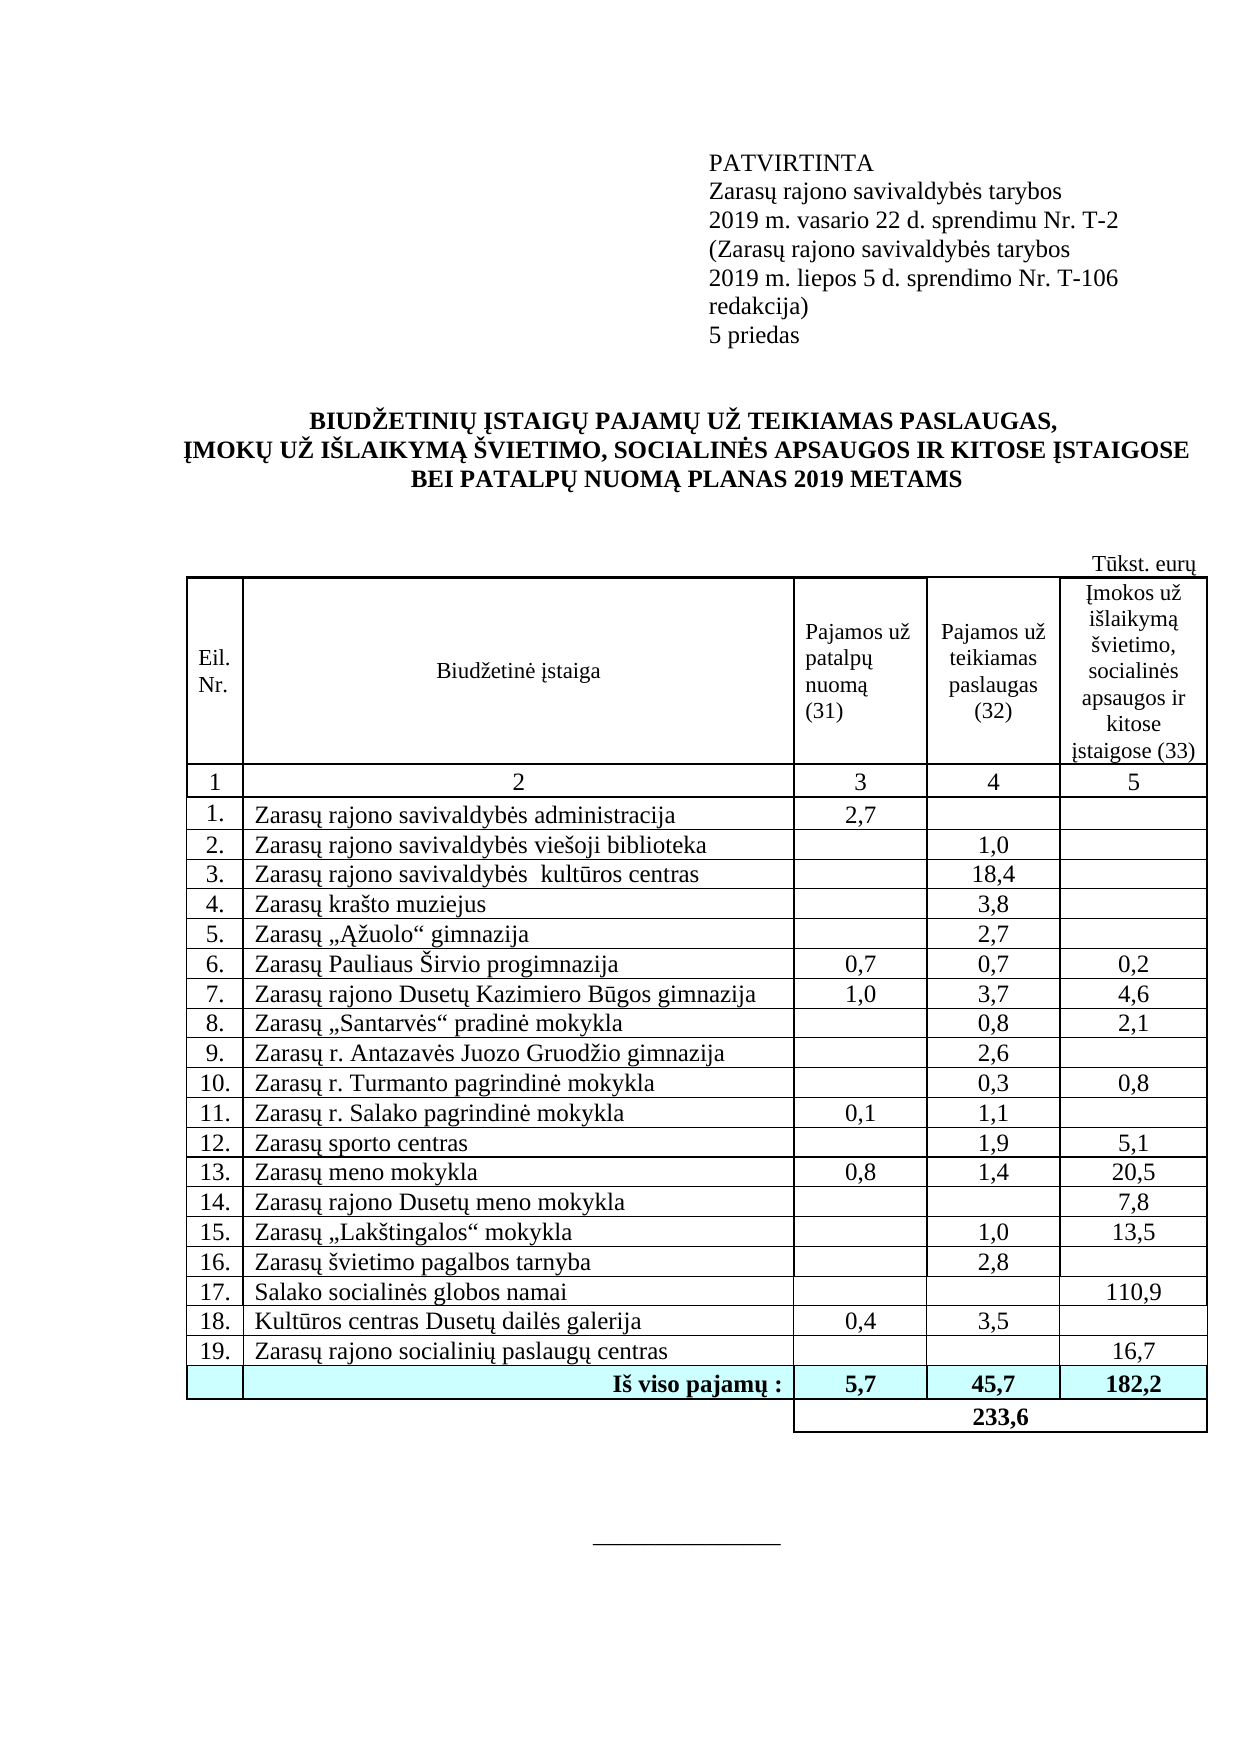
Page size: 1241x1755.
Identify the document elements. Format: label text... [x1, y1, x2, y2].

table_cell Zarasų r. Salako pagrindinė mokykla [244, 1098, 793, 1127]
table_cell 5 [1061, 765, 1206, 796]
table_cell Zarasų r. Antazavės Juozo Gruodžio gimnazija [244, 1038, 793, 1067]
table_header Pajamos už teikiamas paslaugas (32) [928, 578, 1059, 763]
table_cell 3 [795, 765, 926, 796]
table_cell [927, 1336, 1059, 1365]
table_cell 6. [187, 949, 242, 978]
table_cell [794, 1277, 926, 1305]
table_cell 0,8 [795, 1158, 926, 1186]
table_cell [243, 1400, 793, 1431]
table_cell Zarasų krašto muziejus [244, 889, 793, 918]
table_cell Zarasų rajono socialinių paslaugų centras [244, 1336, 793, 1365]
table_header Įmokos už išlaikymą švietimo, socialinės apsaugos ir kitose įstaigose (33) [1061, 579, 1206, 763]
table_cell Zarasų r. Turmanto pagrindinė mokykla [244, 1068, 793, 1097]
table_cell 14. [187, 1187, 242, 1216]
table_cell 2. [187, 830, 242, 858]
table_cell [1061, 1038, 1206, 1067]
table_cell 182,2 [1061, 1366, 1206, 1398]
table_cell [927, 1277, 1059, 1305]
table_cell 9. [187, 1038, 242, 1067]
table_cell 18. [187, 1306, 243, 1335]
table_cell 7. [187, 979, 242, 1007]
table_cell 16. [187, 1247, 242, 1276]
table_cell 8. [187, 1009, 242, 1037]
table_cell [795, 830, 926, 858]
table_cell 5,7 [795, 1366, 926, 1398]
table_cell 12. [187, 1128, 242, 1156]
table_header Biudžetinė įstaiga [244, 579, 793, 763]
table_header Eil. Nr. [188, 579, 242, 763]
table_cell 19. [187, 1336, 243, 1365]
table_cell 233,6 [795, 1400, 1206, 1431]
table_cell 3,7 [928, 979, 1059, 1007]
text ĮMOKŲ UŽ IŠLAIKYMĄ ŠVIETIMO, SOCIALINĖS APSAUGOS IR KITOSE ĮSTAIGOSE BEI PATALPŲ NUOMĄ PLANAS 2019 METAMS [177, 435, 1196, 493]
table_cell 1,4 [928, 1158, 1059, 1186]
table_cell Kultūros centras Dusetų dailės galerija [244, 1306, 793, 1335]
table_cell 0,8 [928, 1009, 1059, 1037]
table_cell 3. [187, 860, 242, 888]
table_cell 1,0 [928, 830, 1059, 858]
table_cell [188, 1366, 242, 1398]
table_cell [1061, 798, 1206, 829]
table_cell 20,5 [1061, 1158, 1206, 1186]
table_cell 2,7 [795, 798, 926, 829]
table_cell [795, 889, 926, 918]
table_cell [187, 1400, 243, 1431]
table_cell Zarasų švietimo pagalbos tarnyba [244, 1247, 793, 1276]
text 5 priedas [709, 320, 1196, 349]
table_cell 1,1 [928, 1098, 1059, 1127]
table_cell [794, 1336, 926, 1365]
table_cell [795, 919, 926, 948]
table_cell 1,9 [928, 1128, 1059, 1156]
table_cell Zarasų „Santarvės“ pradinė mokykla [244, 1009, 793, 1037]
table_cell 5. [187, 919, 242, 948]
table_cell Zarasų Pauliaus Širvio progimnazija [244, 949, 793, 978]
table_cell Zarasų sporto centras [244, 1128, 793, 1156]
table_cell [1061, 1247, 1206, 1276]
text redakcija) [709, 291, 1196, 320]
table_cell 1,0 [795, 979, 926, 1007]
text (Zarasų rajono savivaldybės tarybos [709, 234, 1196, 263]
table_cell [795, 1009, 926, 1037]
table_cell 13,5 [1061, 1217, 1206, 1246]
table_cell 2 [244, 765, 793, 796]
table_cell [795, 1068, 926, 1097]
text PATVIRTINTA [709, 148, 1196, 176]
table_cell 17. [187, 1277, 242, 1305]
table_cell [795, 1038, 926, 1067]
table_cell Zarasų rajono Dusetų Kazimiero Būgos gimnazija [244, 979, 793, 1007]
table_cell [1060, 1306, 1207, 1335]
table_cell [928, 1187, 1059, 1216]
table_cell 0,3 [928, 1068, 1059, 1097]
table_cell 2,8 [928, 1247, 1059, 1276]
text 2019 m. vasario 22 d. sprendimu Nr. T-2 [709, 205, 1196, 234]
table_cell 0,1 [795, 1098, 926, 1127]
text 2019 m. liepos 5 d. sprendimo Nr. T-106 [709, 263, 1196, 291]
table_cell [795, 1128, 926, 1156]
table_cell 1 [188, 765, 242, 796]
table_cell 1. [187, 798, 242, 829]
table_cell Salako socialinės globos namai [244, 1277, 793, 1305]
table_cell Iš viso pajamų : [244, 1366, 793, 1398]
table_cell 0,2 [1061, 949, 1206, 978]
text Zarasų rajono savivaldybės tarybos [709, 176, 1196, 205]
table_cell 2,1 [1061, 1009, 1206, 1037]
table_cell [1061, 830, 1206, 858]
table_cell 0,4 [794, 1306, 926, 1335]
table_cell 4 [928, 765, 1059, 796]
table_cell [795, 1187, 926, 1216]
table_cell 2,6 [928, 1038, 1059, 1067]
table_cell 3,5 [927, 1306, 1059, 1335]
table_cell [928, 798, 1059, 829]
table_cell 0,7 [795, 949, 926, 978]
table_cell 2,7 [928, 919, 1059, 948]
table_cell Zarasų meno mokykla [244, 1158, 793, 1186]
table_cell 5,1 [1061, 1128, 1206, 1156]
table_cell 11. [187, 1098, 242, 1127]
table_cell 4,6 [1061, 979, 1206, 1007]
text _______________ [177, 1519, 1196, 1548]
table_cell 18,4 [928, 860, 1059, 888]
table_cell Zarasų rajono Dusetų meno mokykla [244, 1187, 793, 1216]
table_cell Zarasų „Lakštingalos“ mokykla [244, 1217, 793, 1246]
table_cell 16,7 [1060, 1336, 1207, 1365]
table_cell [1061, 860, 1206, 888]
table_cell 7,8 [1061, 1187, 1206, 1216]
table_header Pajamos už patalpų nuomą (31) [795, 579, 926, 763]
table_cell 0,7 [928, 949, 1059, 978]
table_cell 3,8 [928, 889, 1059, 918]
table_cell [1061, 889, 1206, 918]
table_cell 1,0 [928, 1217, 1059, 1246]
table_cell [795, 1217, 926, 1246]
table_cell [1061, 919, 1206, 948]
table_cell Zarasų rajono savivaldybės administracija [244, 798, 793, 829]
table_cell [795, 860, 926, 888]
table_cell Zarasų rajono savivaldybės kultūros centras [244, 860, 793, 888]
table_cell 0,8 [1061, 1068, 1206, 1097]
table_cell 45,7 [928, 1366, 1059, 1398]
table_cell [795, 1247, 926, 1276]
text Tūkst. eurų [177, 550, 1196, 576]
table_cell 4. [187, 889, 242, 918]
table_cell Zarasų rajono savivaldybės viešoji biblioteka [244, 830, 793, 858]
table_cell 13. [187, 1158, 242, 1186]
text BIUDŽETINIŲ ĮSTAIGŲ PAJAMŲ UŽ TEIKIAMAS PASLAUGAS, [177, 406, 1196, 435]
table_cell 10. [187, 1068, 242, 1097]
table_cell [1061, 1098, 1206, 1127]
table_cell 110,9 [1060, 1277, 1206, 1305]
table_cell Zarasų „Ąžuolo“ gimnazija [244, 919, 793, 948]
table_cell 15. [187, 1217, 242, 1246]
